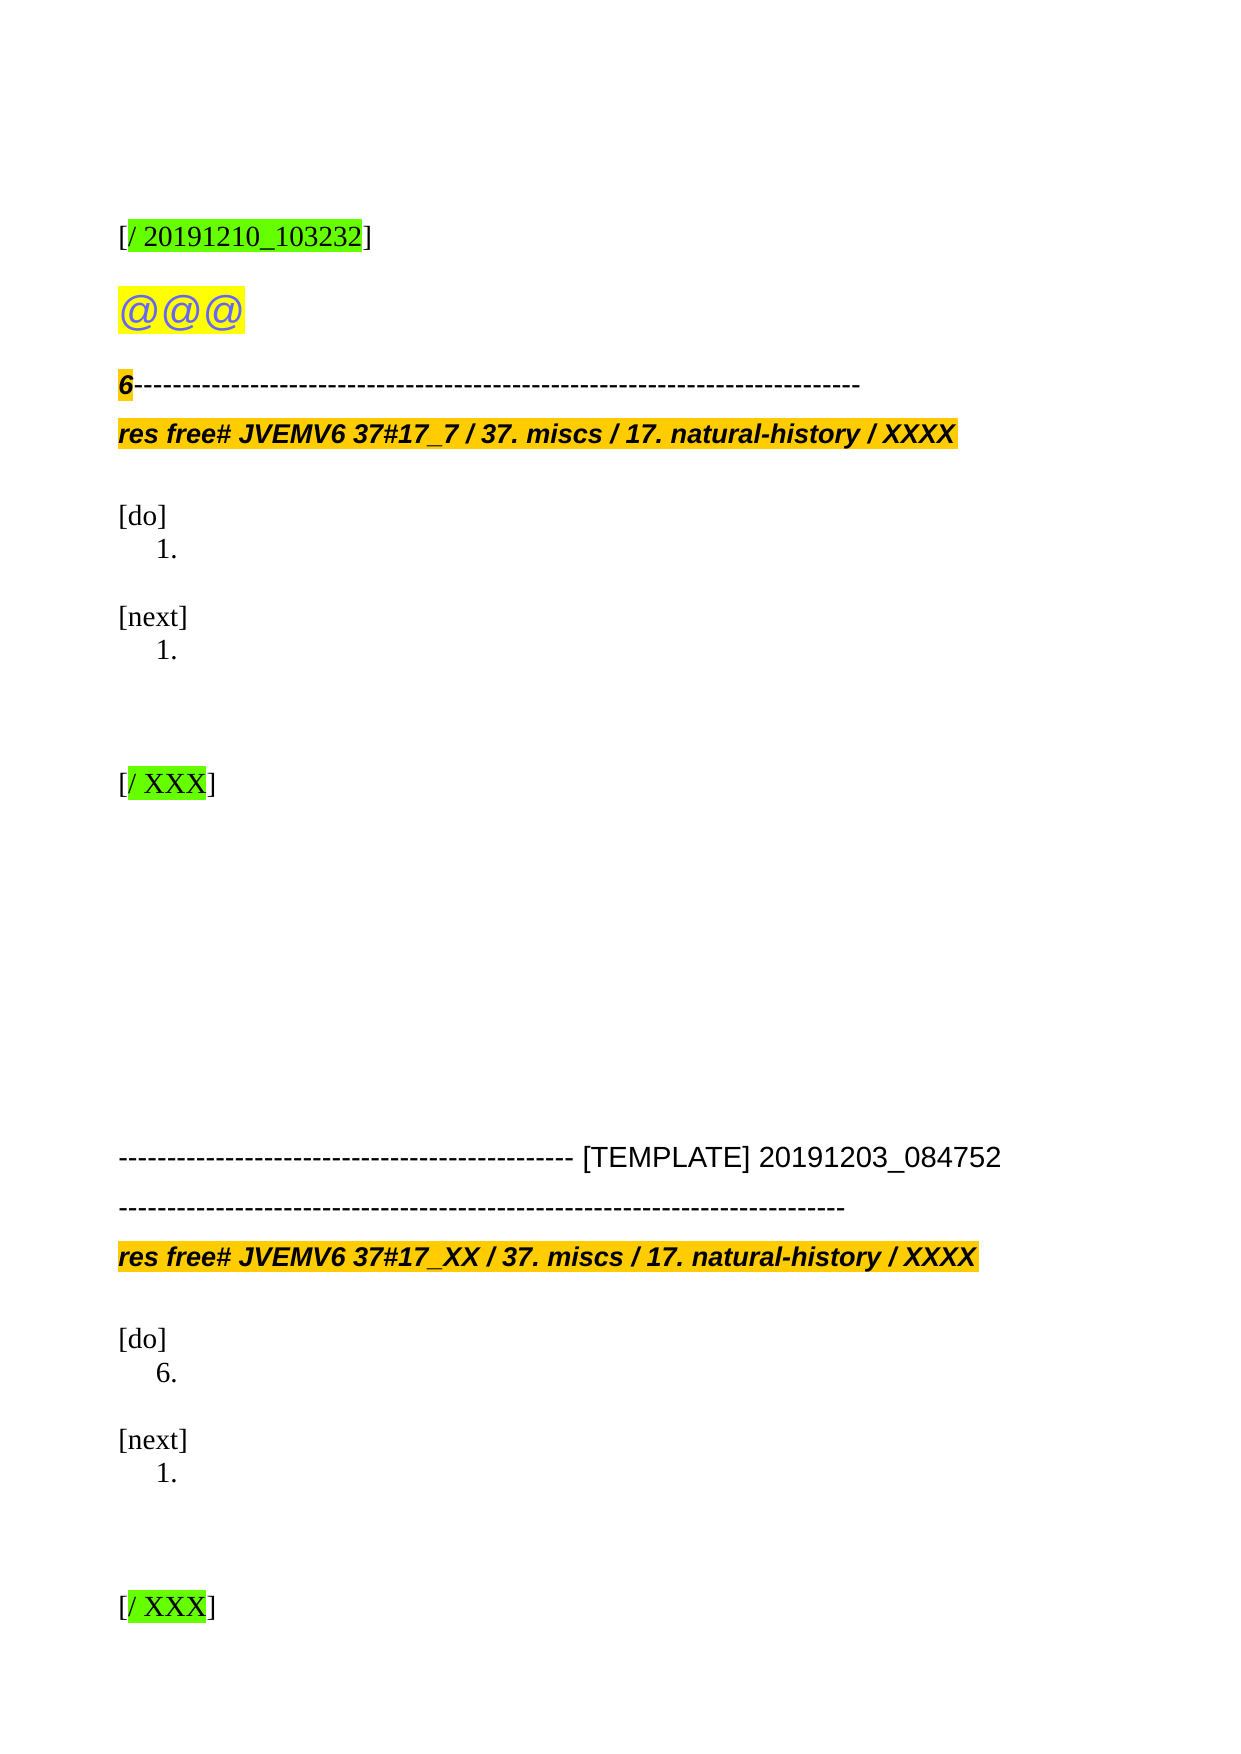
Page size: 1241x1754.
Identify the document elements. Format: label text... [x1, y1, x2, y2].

text --------------------------------------------------------------------------- [118, 1190, 1122, 1224]
text [do] [118, 1321, 1122, 1355]
text ----------------------------------------------- [TEMPLATE] 20191203_084752 [118, 1140, 1122, 1174]
text res free# JVEMV6 37#17_7 / 37. miscs / 17. natural-history / XXXX [118, 418, 1122, 449]
text [/ XXX] [118, 766, 1122, 800]
text [/ XXX] [118, 1589, 1122, 1623]
text 6--------------------------------------------------------------------------- [118, 367, 1122, 401]
text [do] [118, 498, 1122, 532]
text [next] [118, 599, 1122, 632]
text @@@ [118, 286, 1122, 334]
text res free# JVEMV6 37#17_XX / 37. miscs / 17. natural-history / XXXX [118, 1241, 1122, 1272]
text [/ 20191210_103232] [118, 219, 1122, 252]
text [next] [118, 1422, 1122, 1455]
